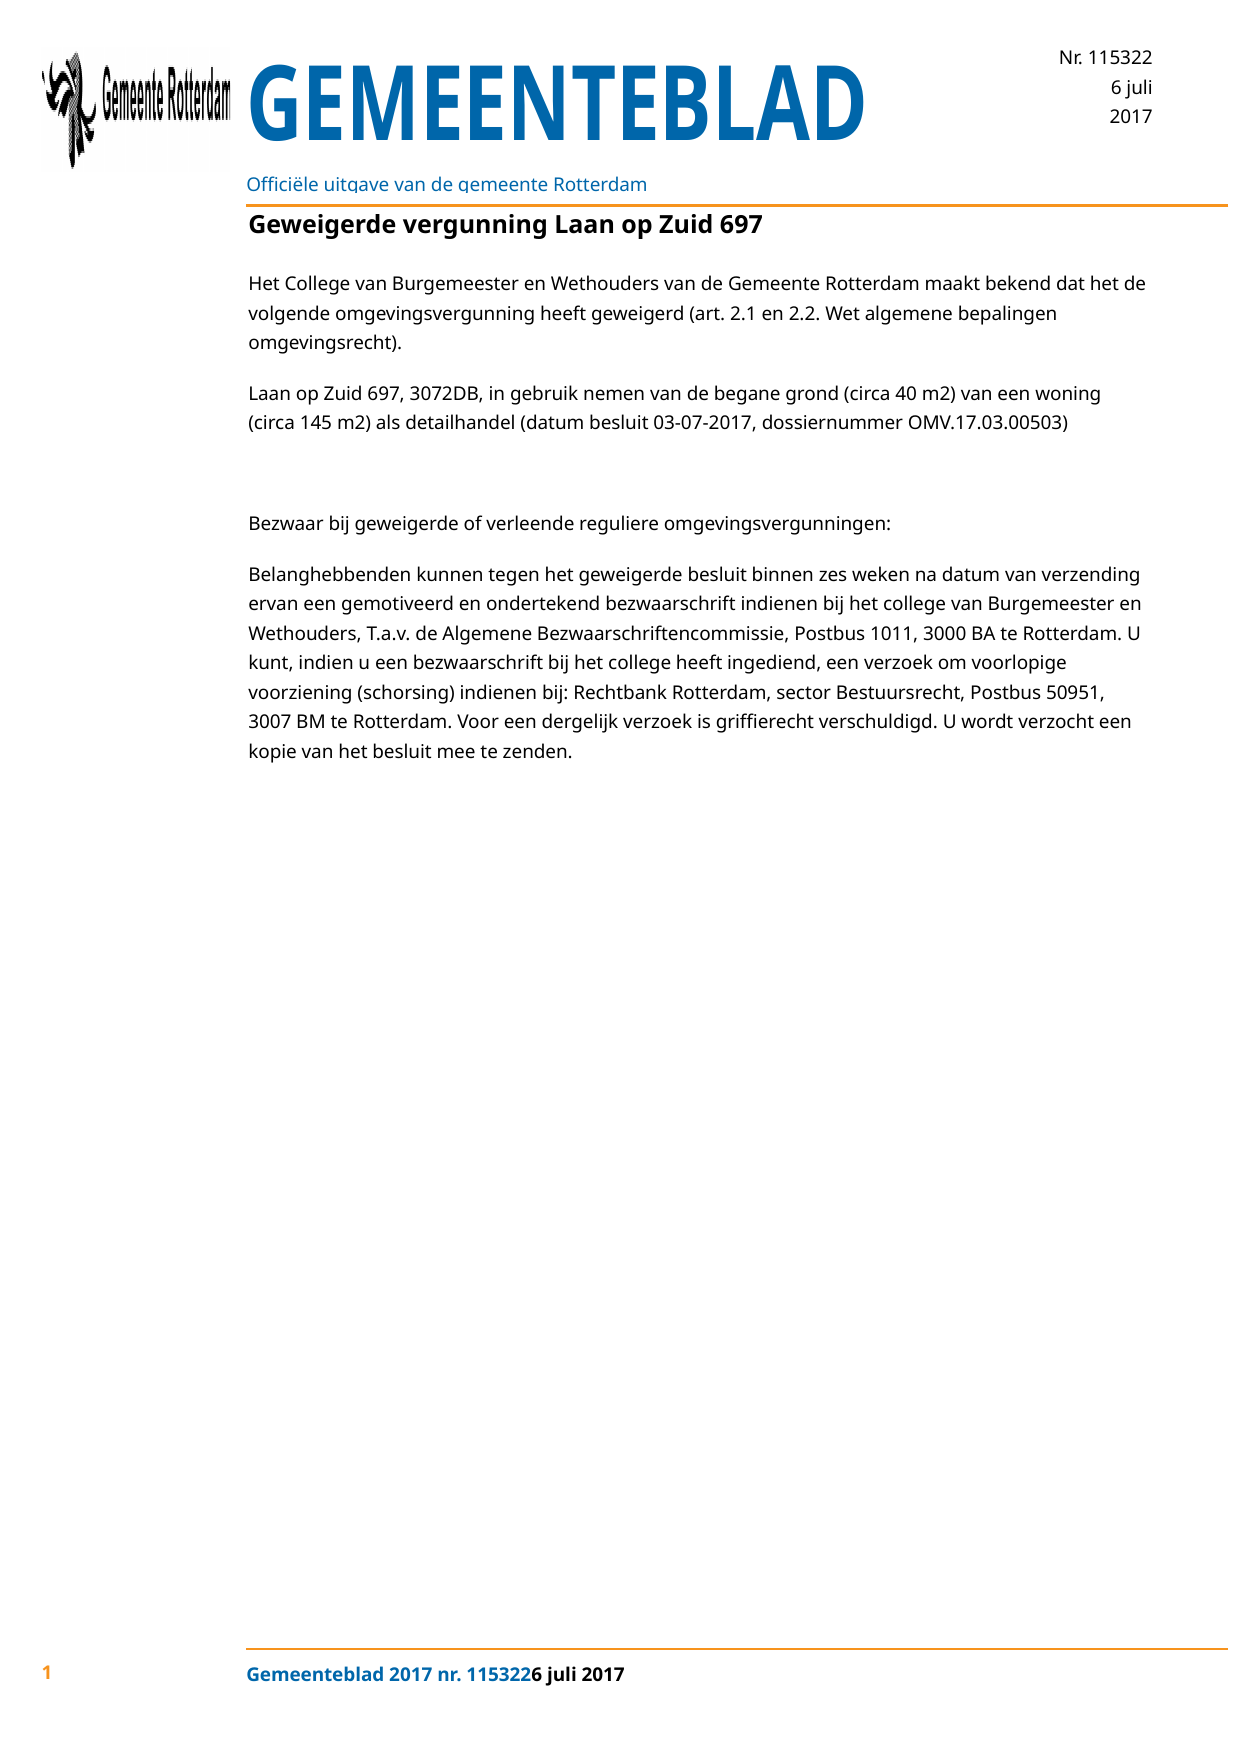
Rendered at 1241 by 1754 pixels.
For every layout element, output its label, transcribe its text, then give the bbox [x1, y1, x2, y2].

text Belanghebbenden kunnen tegen het geweigerde besluit binnen zes weken na datum van verzending ervan een gemotiveerd en ondertekend bezwaarschrift indienen bij het college van Burgemeester en Wethouders, T.a.v. de Algemene Bezwaarschriftencommissie, Postbus 1011, 3000 BA te Rotterdam. U kunt, indien u een bezwaarschrift bij het college heeft ingediend, een verzoek om voorlopige voorziening (schorsing) indienen bij: Rechtbank Rotterdam, sector Bestuursrecht, Postbus 50951, 3007 BM te Rotterdam. Voor een dergelijk verzoek is griffierecht verschuldigd. U wordt verzocht een kopie van het besluit mee te zenden. [248, 561, 1152, 764]
text Geweigerde vergunning Laan op Zuid 697 [248, 207, 1152, 241]
text Bezwaar bij geweigerde of verleende reguliere omgevingsvergunningen: [248, 510, 1152, 536]
picture [41, 47, 231, 172]
text Laan op Zuid 697, 3072DB, in gebruik nemen van de begane grond (circa 40 m2) van een woning (circa 145 m2) als detailhandel (datum besluit 03-07-2017, dossiernummer OMV.17.03.00503) [248, 380, 1152, 435]
text Het College van Burgemeester en Wethouders van de Gemeente Rotterdam maakt bekend dat het de volgende omgevingsvergunning heeft geweigerd (art. 2.1 en 2.2. Wet algemene bepalingen omgevingsrecht). [248, 270, 1152, 355]
